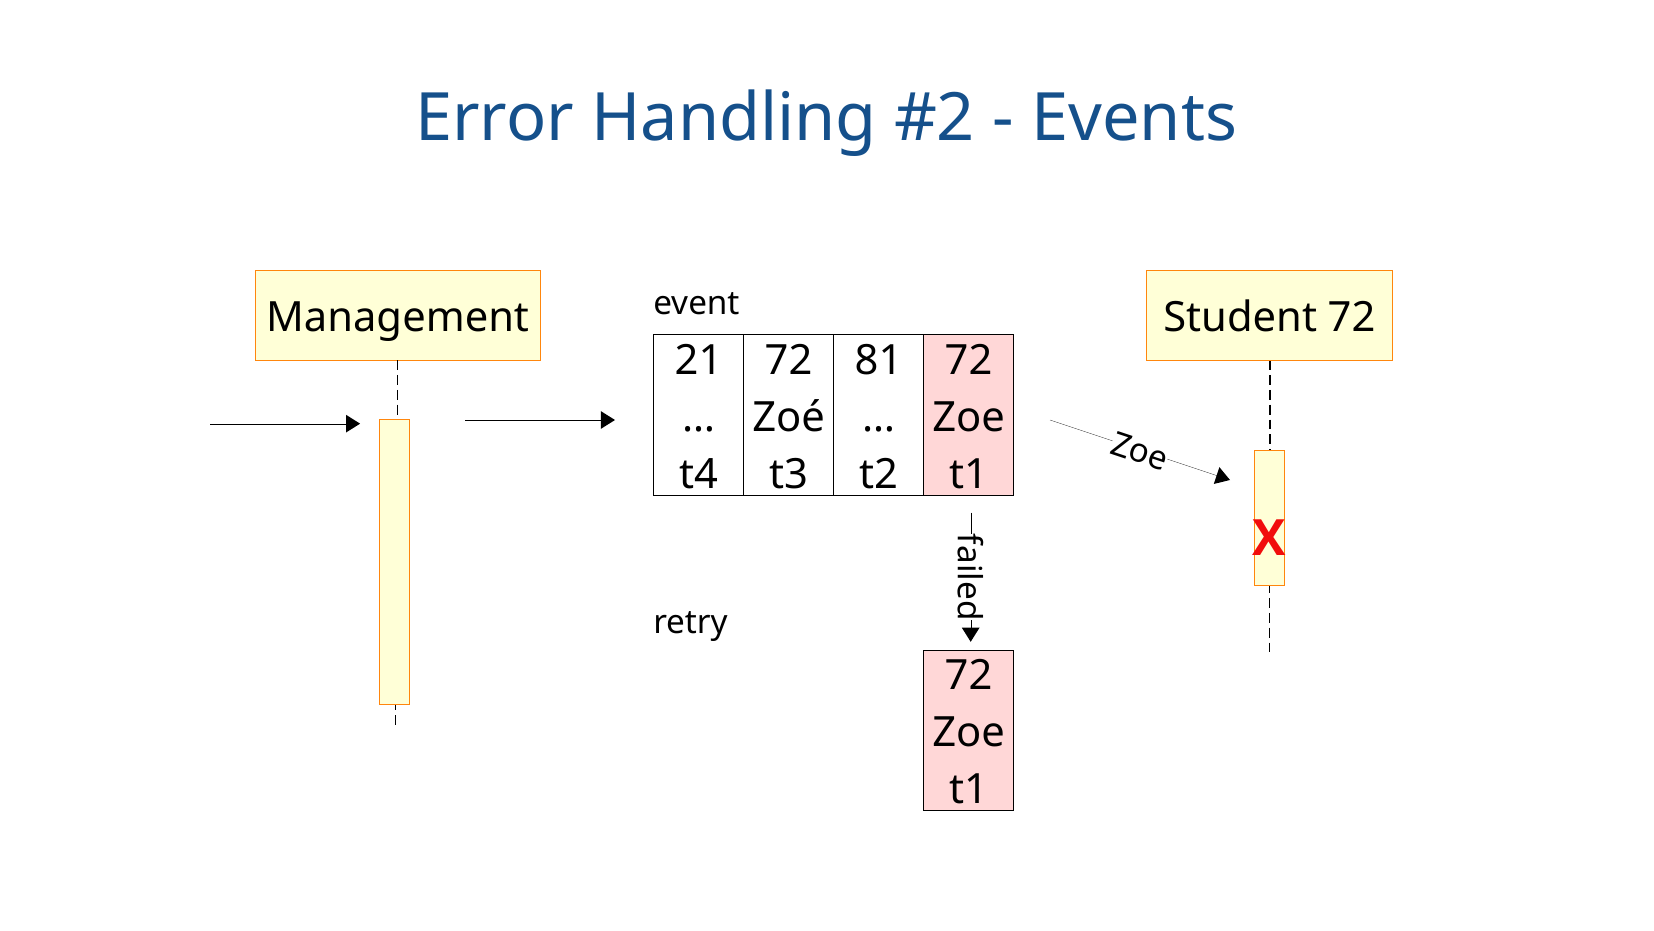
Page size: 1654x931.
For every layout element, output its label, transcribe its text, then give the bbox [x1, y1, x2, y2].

text_box [379, 419, 410, 705]
text_box retry [638, 590, 1059, 651]
text_box X [1237, 495, 1306, 579]
text_box Student 72 [1146, 270, 1393, 361]
text_box 72 Zoe t1 [923, 334, 1014, 496]
text_box 72 Zoé t3 [743, 334, 833, 496]
text_box retry [959, 605, 971, 615]
text_box event [638, 271, 1059, 332]
text_box 21 … t4 [653, 334, 743, 496]
text_box [1254, 450, 1285, 495]
text_box Management [255, 270, 541, 361]
text_box [1254, 579, 1285, 586]
title Error Handling #2 - Events [82, 36, 1571, 193]
text_box 81 … t2 [833, 334, 923, 496]
text_box 72 Zoe t1 [923, 650, 1014, 811]
